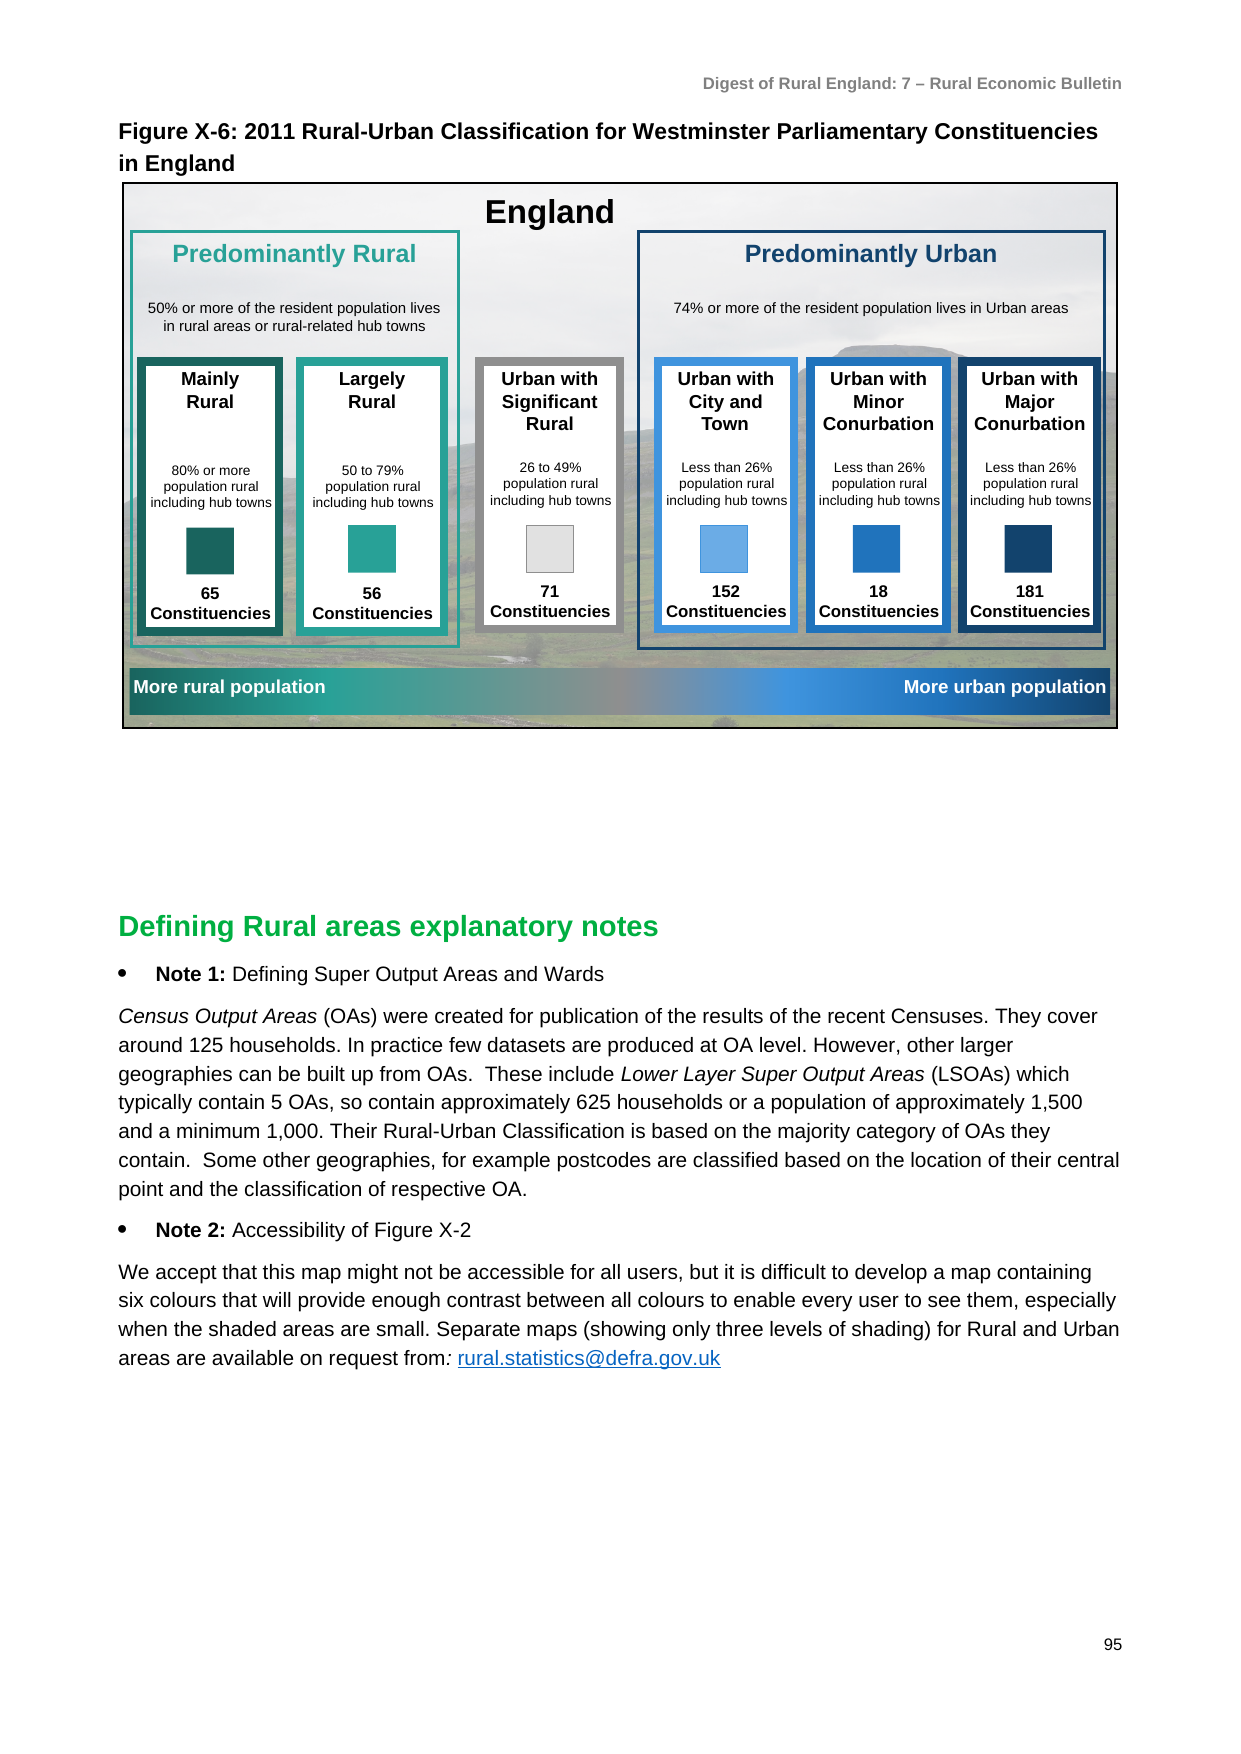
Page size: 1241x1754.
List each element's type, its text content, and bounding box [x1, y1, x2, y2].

text Census Output Areas (OAs) were created for publication of the results of the recent Censuses. They cover around 125 households. In practice few datasets are produced at OA level. However, other larger geographies can be built up from OAs. These include Lower Layer Super Output Areas (LSOAs) which typically contain 5 OAs, so contain approximately 625 households or a population of approximately 1,500 and a minimum 1,000. Their Rural-Urban Classification is based on the majority category of OAs they contain. Some other geographies, for example postcodes are classified based on the location of their central point and the classification of respective OA. [118, 1004, 1122, 1200]
list Note 1: Defining Super Output Areas and Wards [118, 962, 1122, 987]
list Note 2: Accessibility of Figure X-2 [118, 1218, 1122, 1242]
text Defining Rural areas explanatory notes [118, 909, 1122, 943]
text We accept that this map might not be accessible for all users, but it is difficult to develop a map containing six colours that will provide enough contrast between all colours to enable every user to see them, especially when the shaded areas are small. Separate maps (showing only three levels of shading) for Rural and Urban areas are available on request from: rural.statistics@defra.gov.uk [118, 1259, 1122, 1370]
text Figure X‑6: 2011 Rural-Urban Classification for Westminster Parliamentary Constituencies in England [118, 118, 1122, 176]
